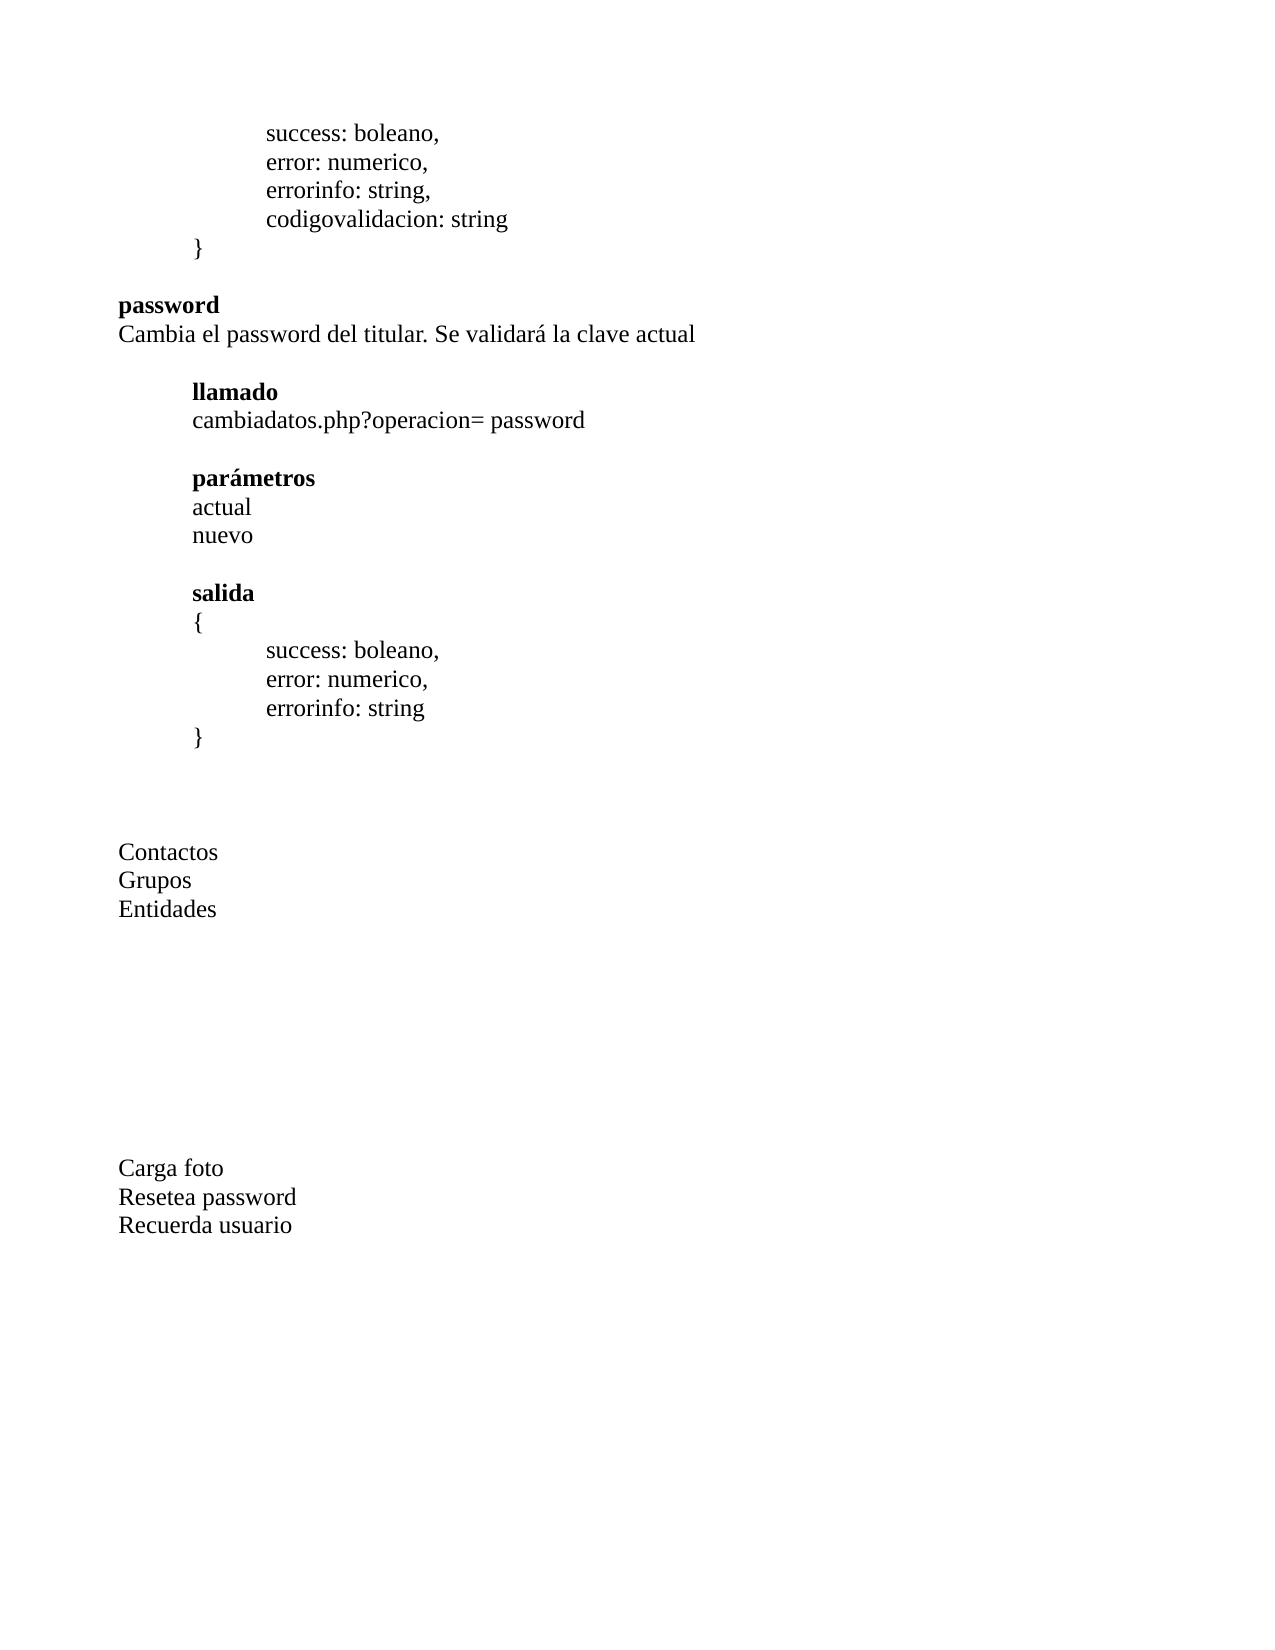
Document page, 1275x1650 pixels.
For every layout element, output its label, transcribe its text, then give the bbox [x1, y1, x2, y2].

text salida [192, 578, 1157, 607]
text errorinfo: string, [192, 176, 1157, 204]
text error: numerico, [192, 147, 1157, 176]
text Grupos [118, 866, 1157, 894]
text Resetea password [118, 1182, 1157, 1211]
text Entidades [118, 894, 1157, 923]
text errorinfo: string [192, 693, 1157, 722]
text parámetros [192, 463, 1157, 492]
text Carga foto [118, 1153, 1157, 1182]
text success: boleano, [192, 636, 1157, 664]
text nuevo [192, 521, 1157, 549]
text Recuerda usuario [118, 1211, 1157, 1239]
text } [192, 233, 1157, 262]
text actual [192, 492, 1157, 521]
text } [192, 722, 1157, 751]
text codigovalidacion: string [192, 204, 1157, 233]
text Cambia el password del titular. Se validará la clave actual [118, 319, 1157, 348]
text password [118, 291, 1157, 319]
text llamado [192, 377, 1157, 406]
text Contactos [118, 837, 1157, 866]
text success: boleano, [192, 118, 1157, 147]
text cambiadatos.php?operacion= password [192, 406, 1157, 434]
text error: numerico, [192, 664, 1157, 693]
text { [192, 607, 1157, 636]
